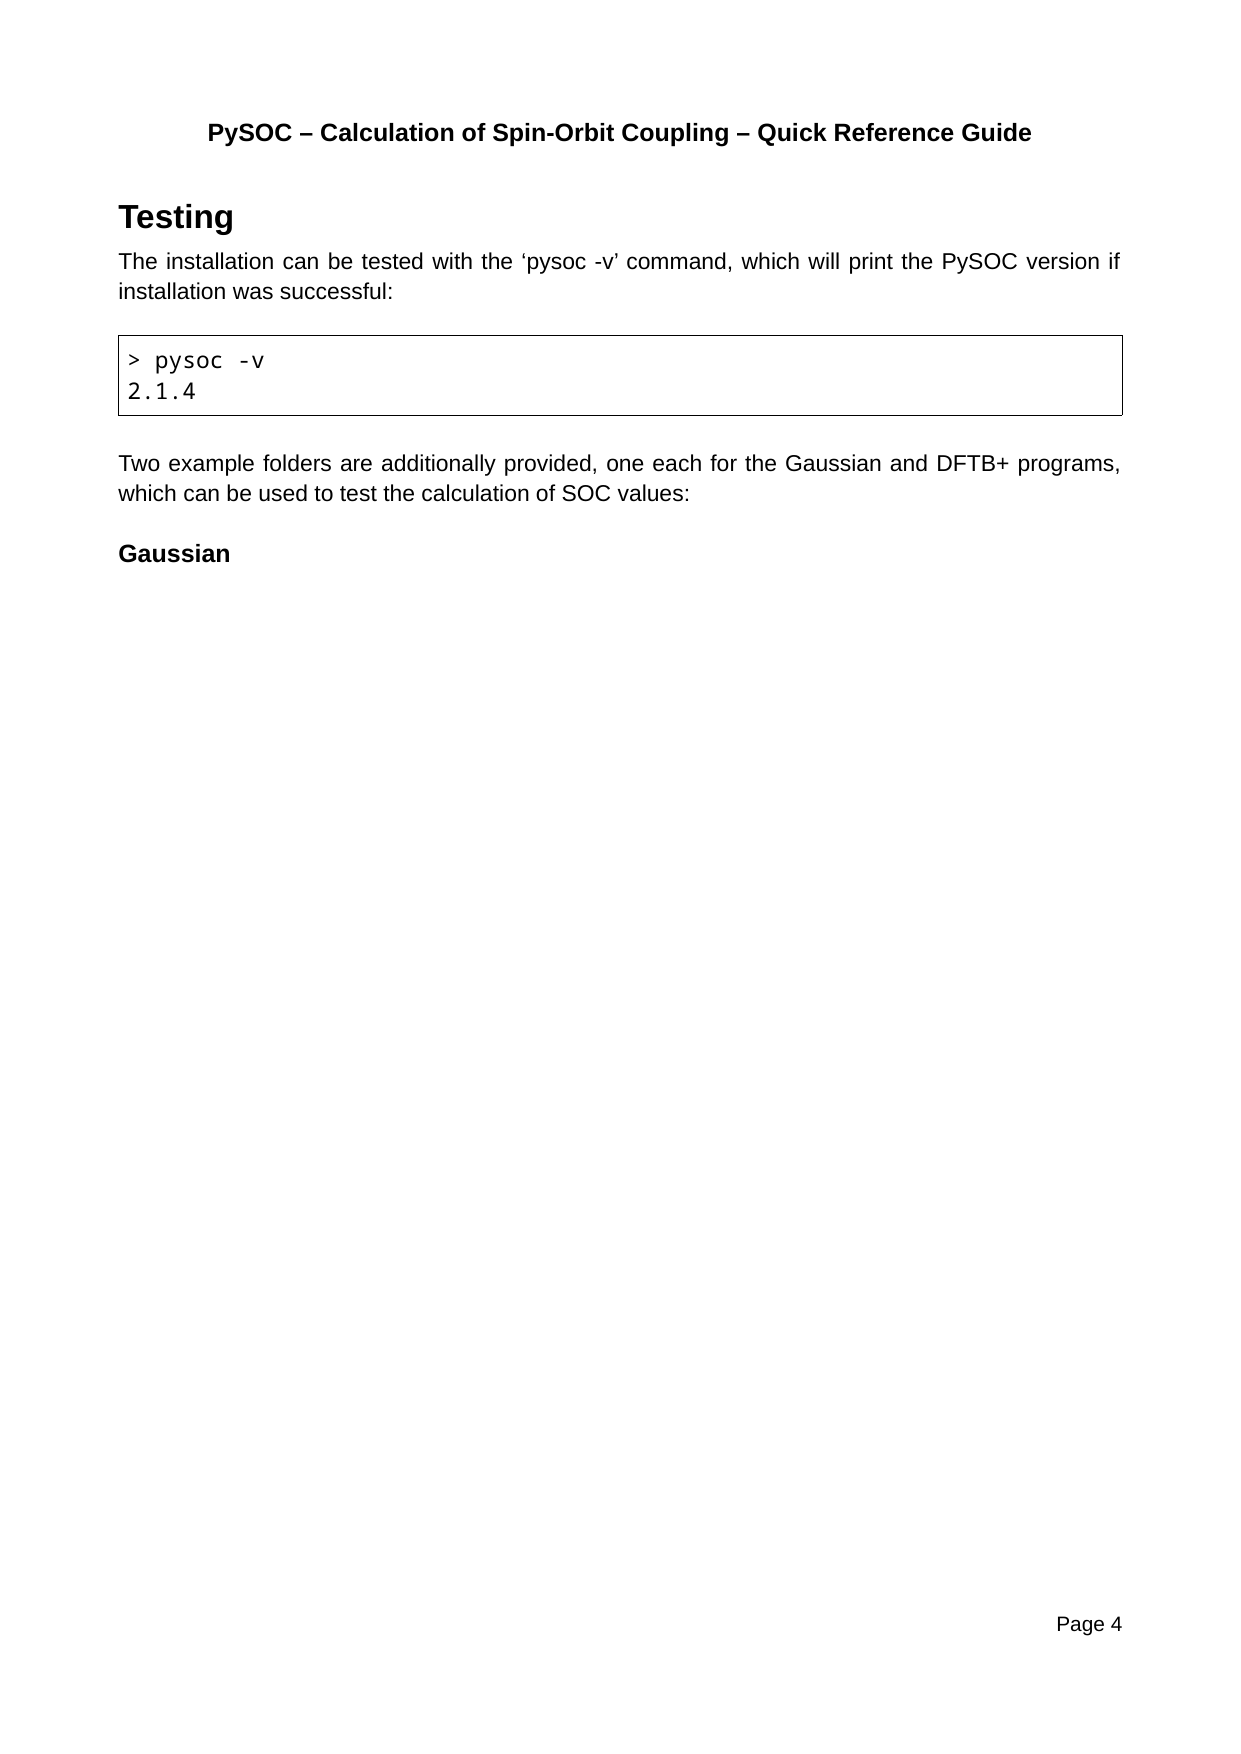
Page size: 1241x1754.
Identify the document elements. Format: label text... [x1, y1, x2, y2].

subtitle Gaussian [118, 539, 1122, 568]
text [119, 336, 1122, 415]
text > pysoc -v [127, 344, 1113, 375]
subtitle Testing [118, 197, 1122, 236]
text Two example folders are additionally provided, one each for the Gaussian and DFTB+ programs, which can be used to test the calculation of SOC values: [118, 416, 1122, 506]
text [118, 323, 1122, 335]
text The installation can be tested with the ‘pysoc -v’ command, which will print the PySOC version if installation was successful: [118, 248, 1122, 305]
text 2.1.4 [127, 375, 1113, 406]
